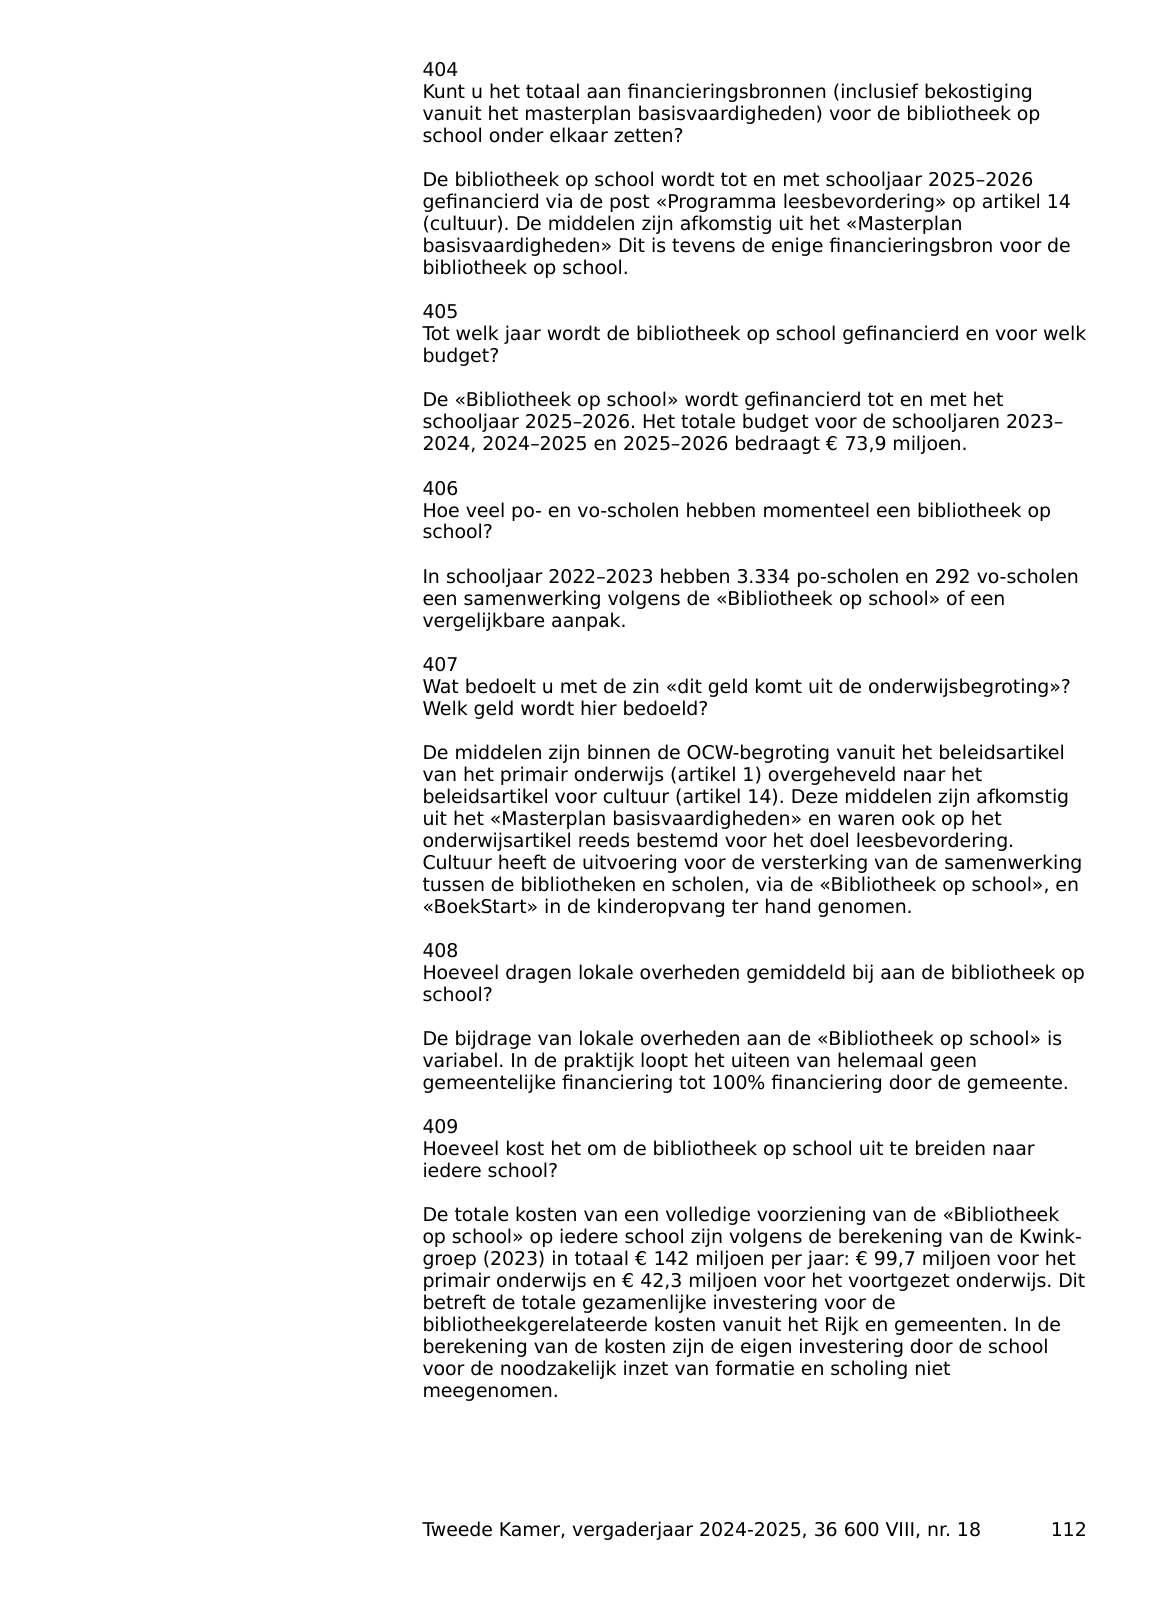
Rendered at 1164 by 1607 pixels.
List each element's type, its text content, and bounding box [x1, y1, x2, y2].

text Wat bedoelt u met de zin «dit geld komt uit de onderwĳsbegroting»? Welk geld wordt hier bedoeld? [422, 676, 1087, 720]
text Hoeveel kost het om de bibliotheek op school uit te breiden naar iedere school? [422, 1138, 1087, 1182]
text 408 [422, 940, 1087, 962]
text De «Bibliotheek op school» wordt gefinancierd tot en met het schooljaar 2025–2026. Het totale budget voor de schooljaren 2023–2024, 2024–2025 en 2025–2026 bedraagt € 73,9 miljoen. [422, 389, 1087, 455]
text De totale kosten van een volledige voorziening van de «Bibliotheek op school» op iedere school zijn volgens de berekening van de Kwink-groep (2023) in totaal € 142 miljoen per jaar: € 99,7 miljoen voor het primair onderwijs en € 42,3 miljoen voor het voortgezet onderwijs. Dit betreft de totale gezamenlijke investering voor de bibliotheekgerelateerde kosten vanuit het Rijk en gemeenten. In de berekening van de kosten zijn de eigen investering door de school voor de noodzakelijk inzet van formatie en scholing niet meegenomen. [422, 1204, 1087, 1402]
text Tot welk jaar wordt de bibliotheek op school gefinancierd en voor welk budget? [422, 323, 1087, 367]
text De bibliotheek op school wordt tot en met schooljaar 2025–2026 gefinancierd via de post «Programma leesbevordering» op artikel 14 (cultuur). De middelen zijn afkomstig uit het «Masterplan basisvaardigheden» Dit is tevens de enige financieringsbron voor de bibliotheek op school. [422, 169, 1087, 279]
text De bijdrage van lokale overheden aan de «Bibliotheek op school» is variabel. In de praktijk loopt het uiteen van helemaal geen gemeentelijke financiering tot 100% financiering door de gemeente. [422, 1028, 1087, 1094]
text 406 [422, 477, 1087, 499]
text In schooljaar 2022–2023 hebben 3.334 po-scholen en 292 vo-scholen een samenwerking volgens de «Bibliotheek op school» of een vergelijkbare aanpak. [422, 566, 1087, 632]
text 409 [422, 1116, 1087, 1138]
text Kunt u het totaal aan financieringsbronnen (inclusief bekostiging vanuit het masterplan basisvaardigheden) voor de bibliotheek op school onder elkaar zetten? [422, 81, 1087, 147]
text 405 [422, 301, 1087, 323]
text Hoeveel dragen lokale overheden gemiddeld bij aan de bibliotheek op school? [422, 962, 1087, 1006]
text 407 [422, 654, 1087, 676]
text 404 [422, 59, 1087, 81]
text De middelen zijn binnen de OCW-begroting vanuit het beleidsartikel van het primair onderwijs (artikel 1) overgeheveld naar het beleidsartikel voor cultuur (artikel 14). Deze middelen zijn afkomstig uit het «Masterplan basisvaardigheden» en waren ook op het onderwijsartikel reeds bestemd voor het doel leesbevordering. Cultuur heeft de uitvoering voor de versterking van de samenwerking tussen de bibliotheken en scholen, via de «Bibliotheek op school», en «BoekStart» in de kinderopvang ter hand genomen. [422, 742, 1087, 918]
text Hoe veel po- en vo-scholen hebben momenteel een bibliotheek op school? [422, 499, 1087, 543]
